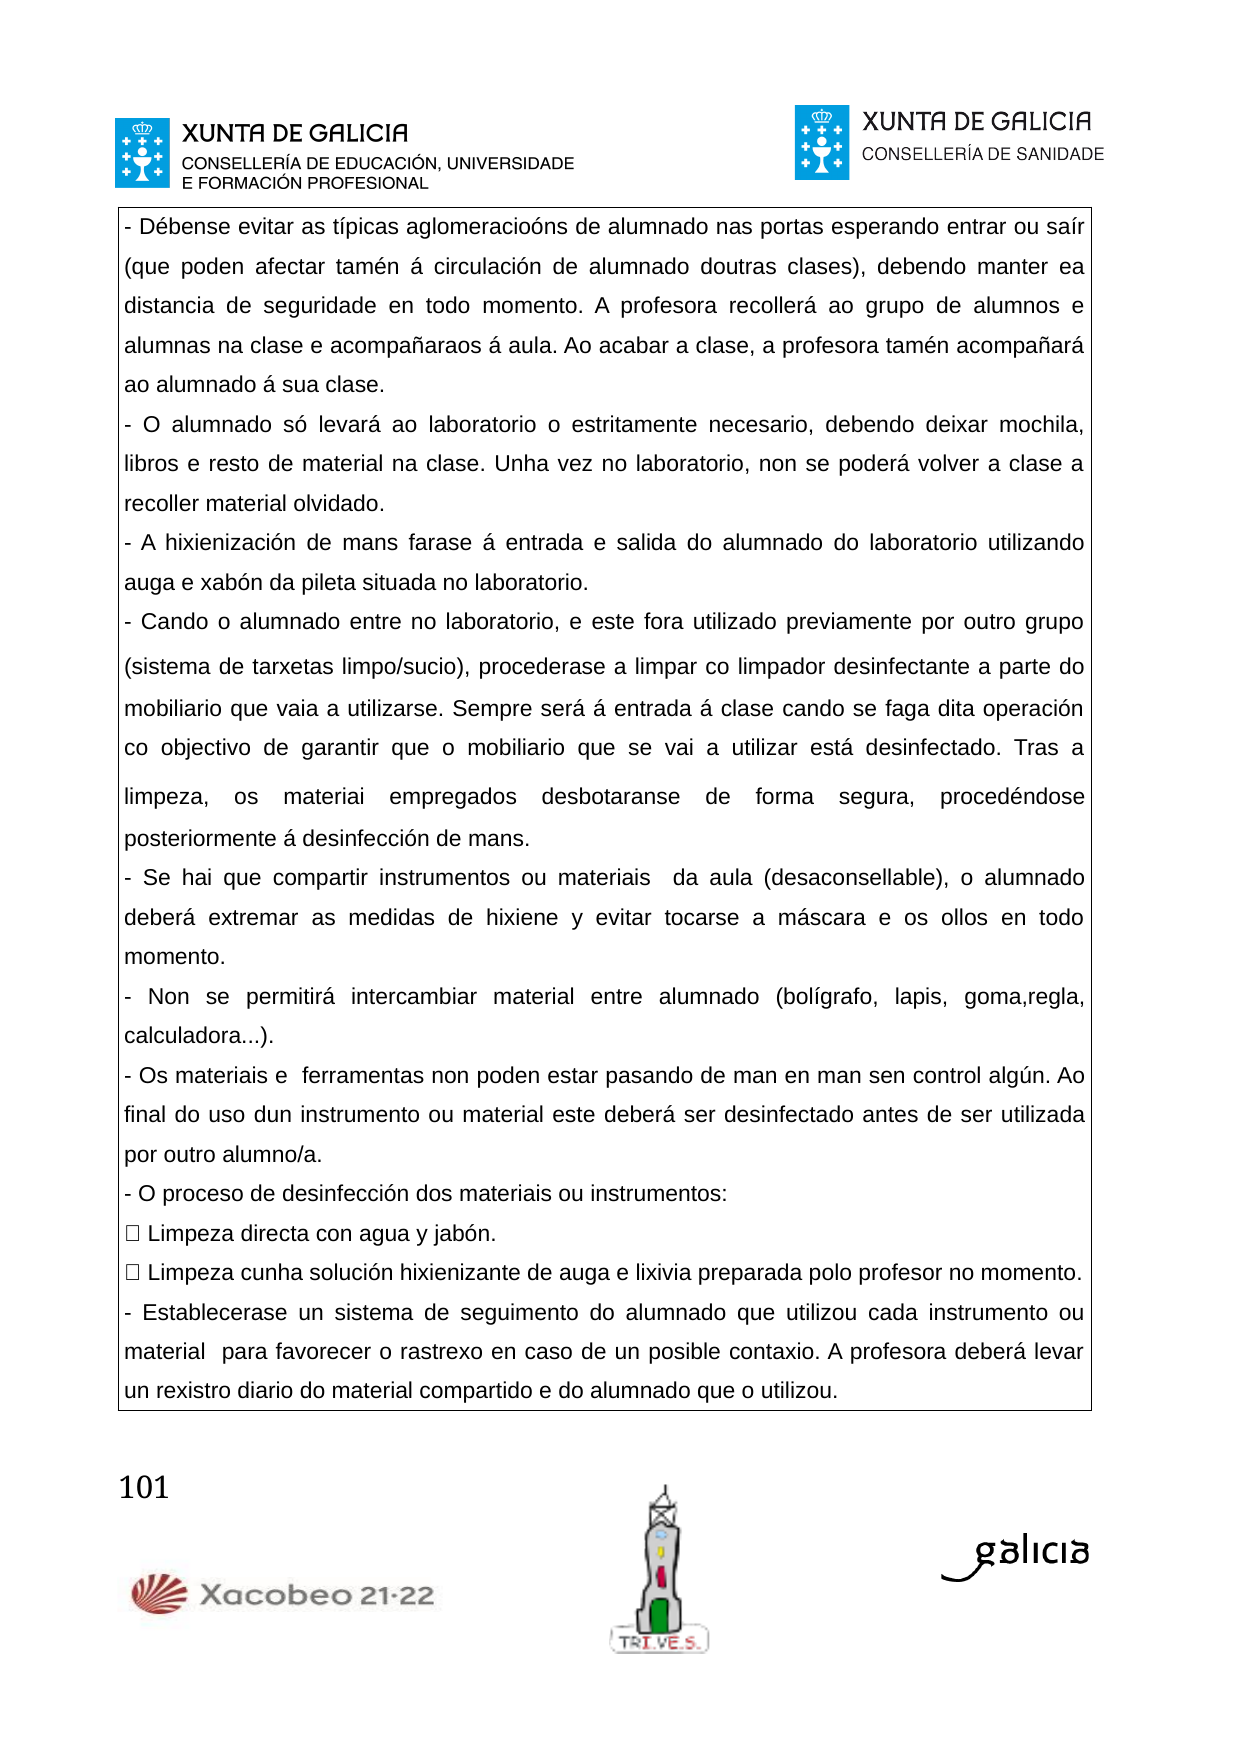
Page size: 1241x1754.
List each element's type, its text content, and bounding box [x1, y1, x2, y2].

picture [802, 126, 809, 134]
picture [123, 168, 130, 175]
picture [802, 143, 809, 150]
picture [155, 138, 162, 144]
picture [850, 105, 1104, 180]
picture [813, 148, 830, 172]
picture [134, 158, 151, 180]
picture [818, 137, 826, 145]
picture [609, 1483, 710, 1654]
picture [155, 168, 162, 175]
picture [139, 138, 146, 145]
picture [818, 126, 825, 134]
picture [117, 1508, 449, 1679]
picture [834, 126, 841, 134]
picture [139, 148, 146, 155]
picture [155, 153, 162, 160]
picture [941, 1533, 1089, 1582]
picture [834, 159, 841, 167]
table_cell - Débense evitar as típicas aglomeracioóns de alumnado nas portas esperando entrar ou saír (que poden afectar tamén á circulación de alumnado doutras clases), debendo manter ea distancia de seguridade en todo momento. A profesora recollerá ao grupo de alumnos e alumnas na clase e acompañaraos á aula. Ao acabar a clase, a profesora tamén acompañará ao alumnado á sua clase. - O alumnado só levará ao laboratorio o estritamente necesario, debendo deixar mochila, libros e resto de material na clase. Unha vez no laboratorio, non se poderá volver a clase a recoller material olvidado. - A hixienización de mans farase á entrada e salida do alumnado do laboratorio utilizando auga e xabón da pileta situada no laboratorio. - Cando o alumnado entre no laboratorio, e este fora utilizado previamente por outro grupo (sistema de tarxetas limpo/sucio), procederase a limpar co limpador desinfectante a parte do mobiliario que vaia a utilizarse. Sempre será á entrada á clase cando se faga dita operación co objectivo de garantir que o mobiliario que se vai a utilizar está desinfectado. Tras a limpeza, os materiai empregados desbotaranse de forma segura, procedéndose posteriormente á desinfección de mans. - Se hai que compartir instrumentos ou materiais da aula (desaconsellable), o alumnado deberá extremar as medidas de hixiene y evitar tocarse a máscara e os ollos en todo momento. - Non se permitirá intercambiar material entre alumnado (bolígrafo, lapis, goma,regla, calculadora...). - Os materiais e ferramentas non poden estar pasando de man en man sen control algún. Ao final do uso dun instrumento ou material este deberá ser desinfectado antes de ser utilizada por outro alumno/a. - O proceso de desinfección dos materiais ou instrumentos:  Limpeza directa con agua y jabón.  Limpeza cunha solución hixienizante de auga e lixivia preparada polo profesor no momento. - Establecerase un sistema de seguimento do alumnado que utilizou cada instrumento ou material para favorecer o rastrexo en caso de un posible contaxio. A profesora deberá levar un rexistro diario do material compartido e do alumnado que o utilizou. [119, 208, 1091, 1409]
picture [834, 143, 841, 150]
picture [123, 153, 130, 160]
picture [115, 118, 574, 189]
picture [123, 138, 130, 145]
picture [802, 159, 809, 167]
